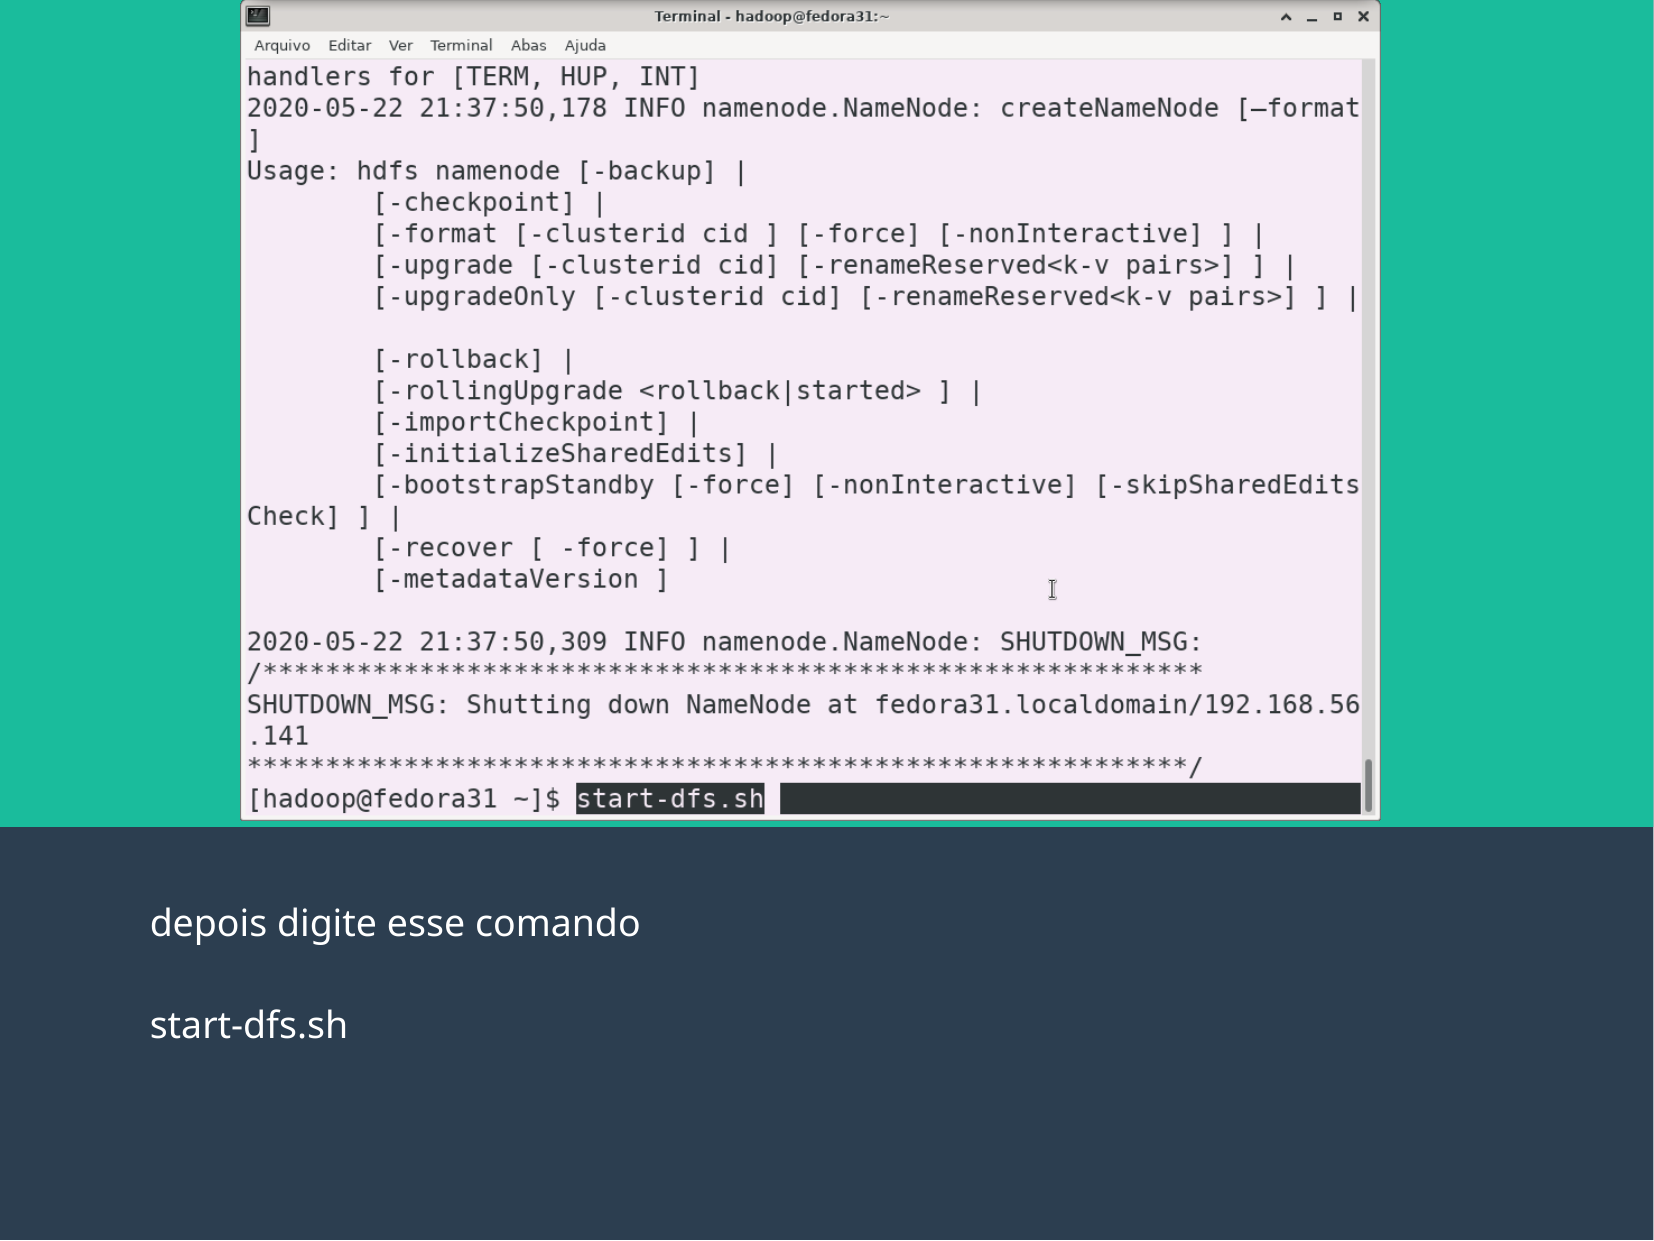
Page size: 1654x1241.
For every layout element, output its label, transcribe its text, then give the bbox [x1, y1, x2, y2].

text_box depois digite esse comando start-dfs.sh [135, 889, 1621, 1036]
picture [240, 0, 1381, 821]
